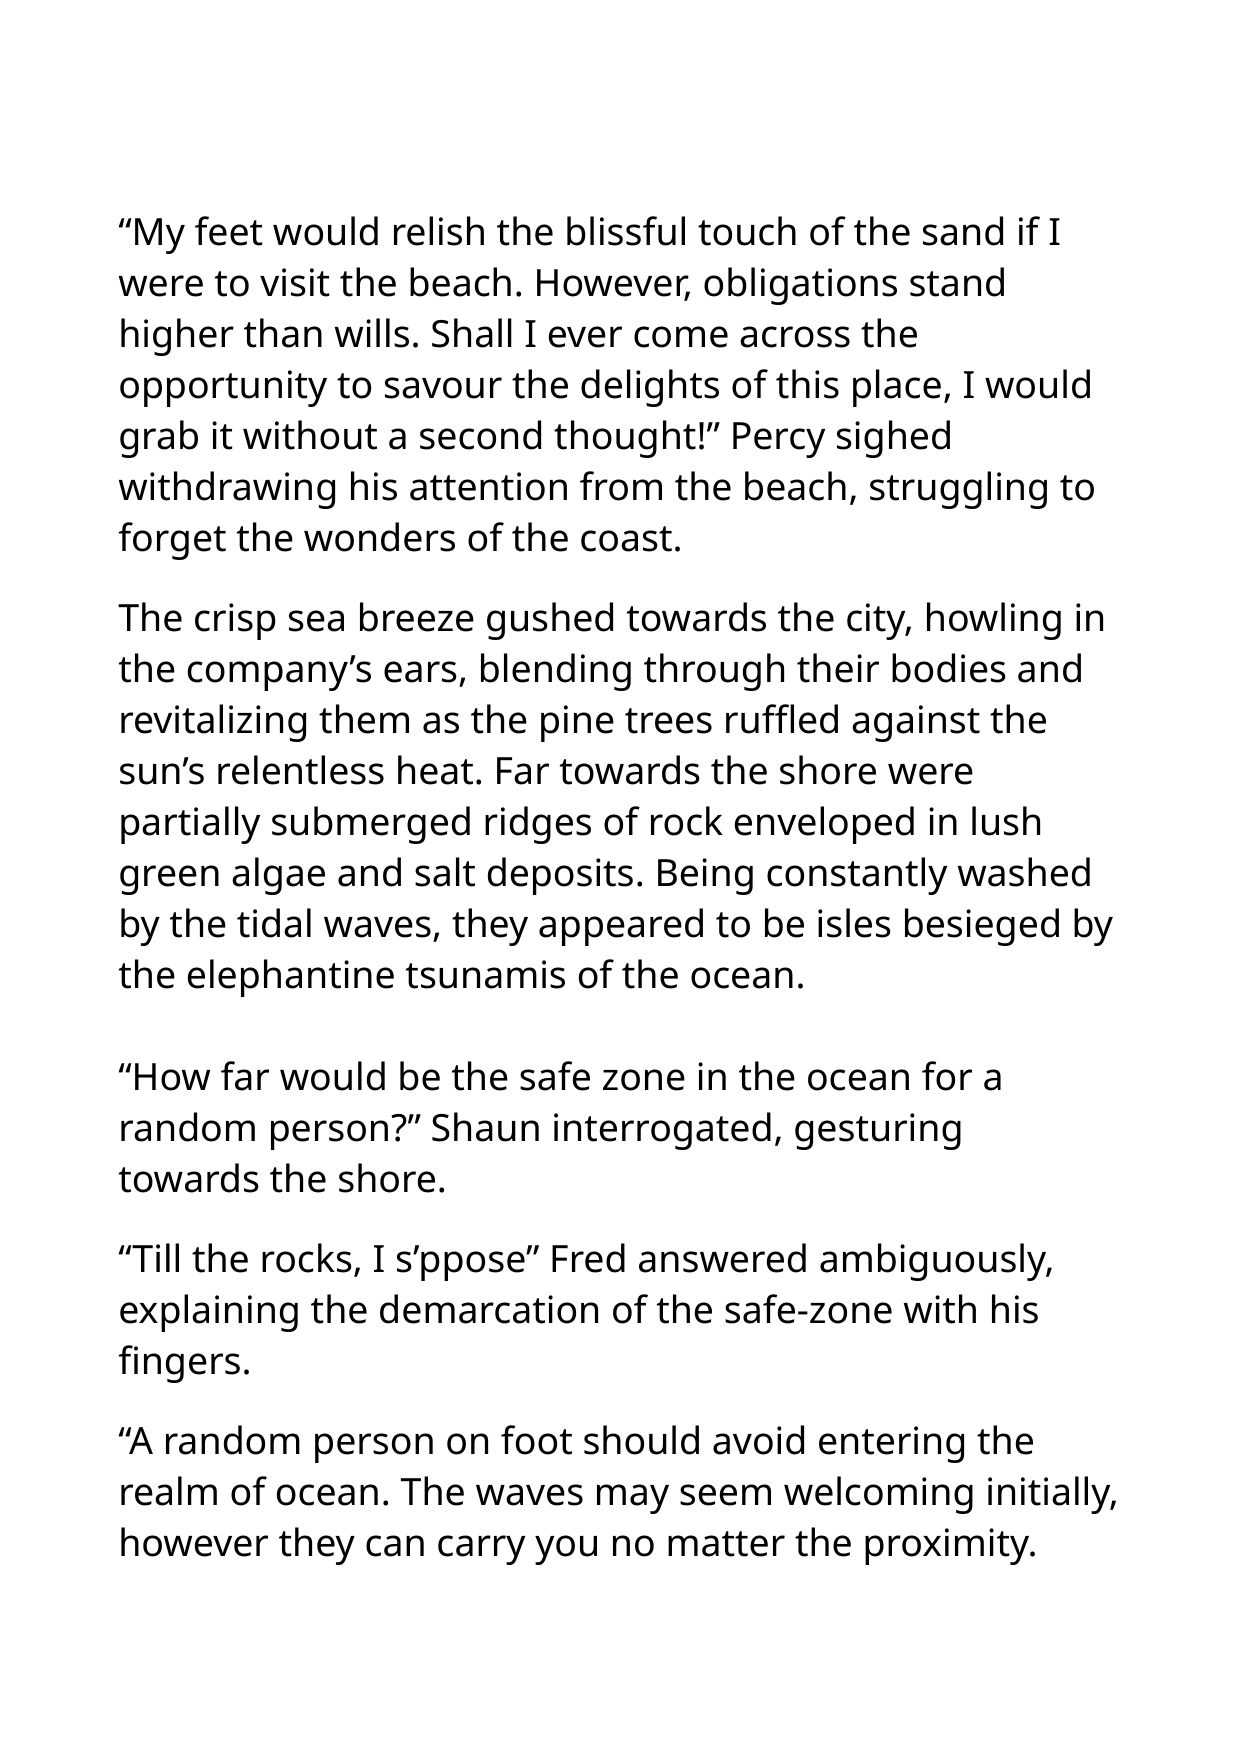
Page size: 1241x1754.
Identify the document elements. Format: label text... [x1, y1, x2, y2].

text “How far would be the safe zone in the ocean for a random person?” Shaun interrogated, gesturing [118, 1051, 1122, 1153]
text “My feet would relish the blissful touch of the sand if I were to visit the beach. However, obligations stand higher than wills. Shall I ever come across the opportunity to savour the delights of this place, I would grab it without a second thought!” Percy sighed withdrawing his attention from the beach, struggling to forget the wonders of the coast. [118, 205, 1122, 562]
text The crisp sea breeze gushed towards the city, howling in the company’s ears, blending through their bodies and revitalizing them as the pine trees ruffled against the sun’s relentless heat. Far towards the shore were partially submerged ridges of rock enveloped in lush green algae and salt deposits. Being constantly washed by the tidal waves, they appeared to be isles besieged by the elephantine tsunamis of the ocean. [118, 591, 1122, 999]
text “Till the rocks, I s’ppose” Fred answered ambiguously, explaining the demarcation of the safe-zone with his fingers. [118, 1232, 1122, 1386]
text “A random person on foot should avoid entering the realm of ocean. The waves may seem welcoming initially, however they can carry you no matter the proximity. [118, 1414, 1122, 1567]
text towards the shore. [118, 1153, 1122, 1204]
